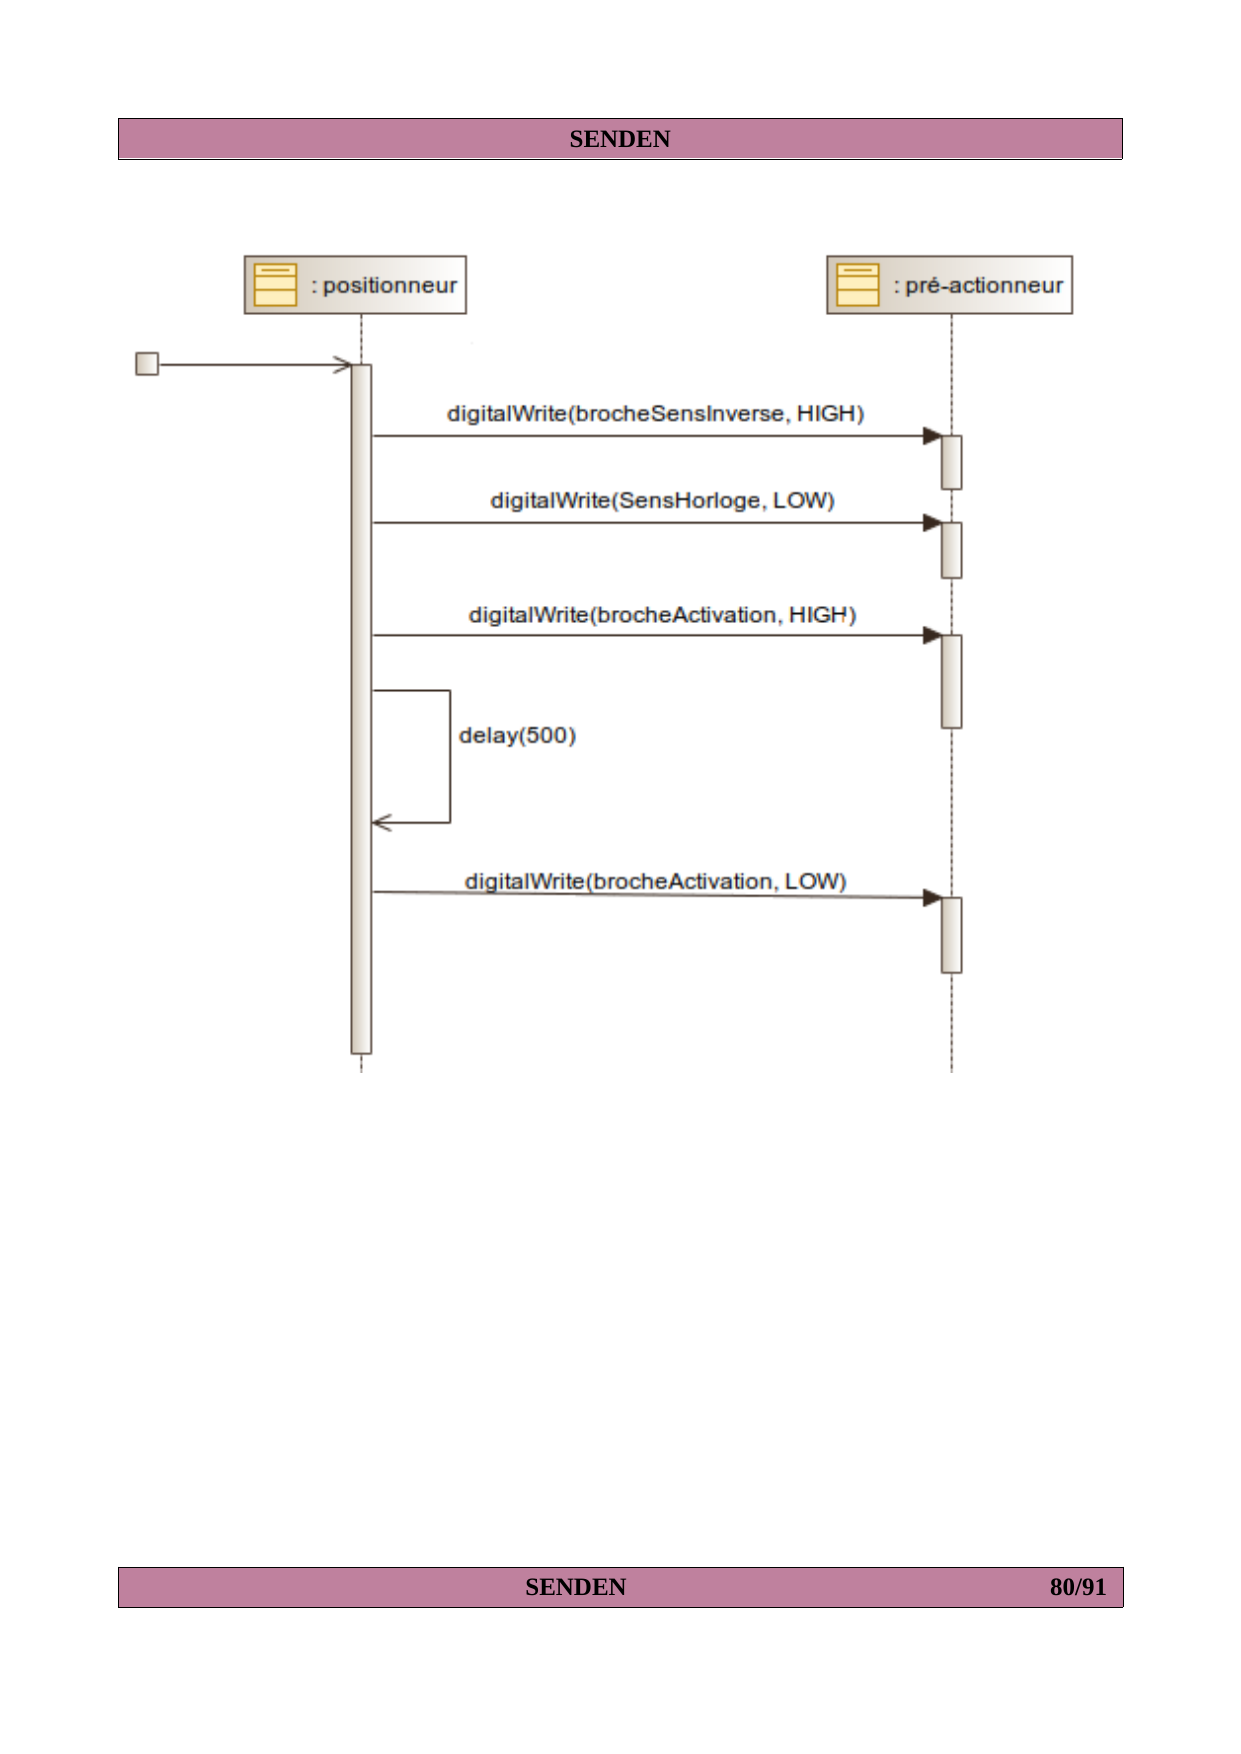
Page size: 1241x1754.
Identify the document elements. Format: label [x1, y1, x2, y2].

picture [118, 240, 1123, 1073]
